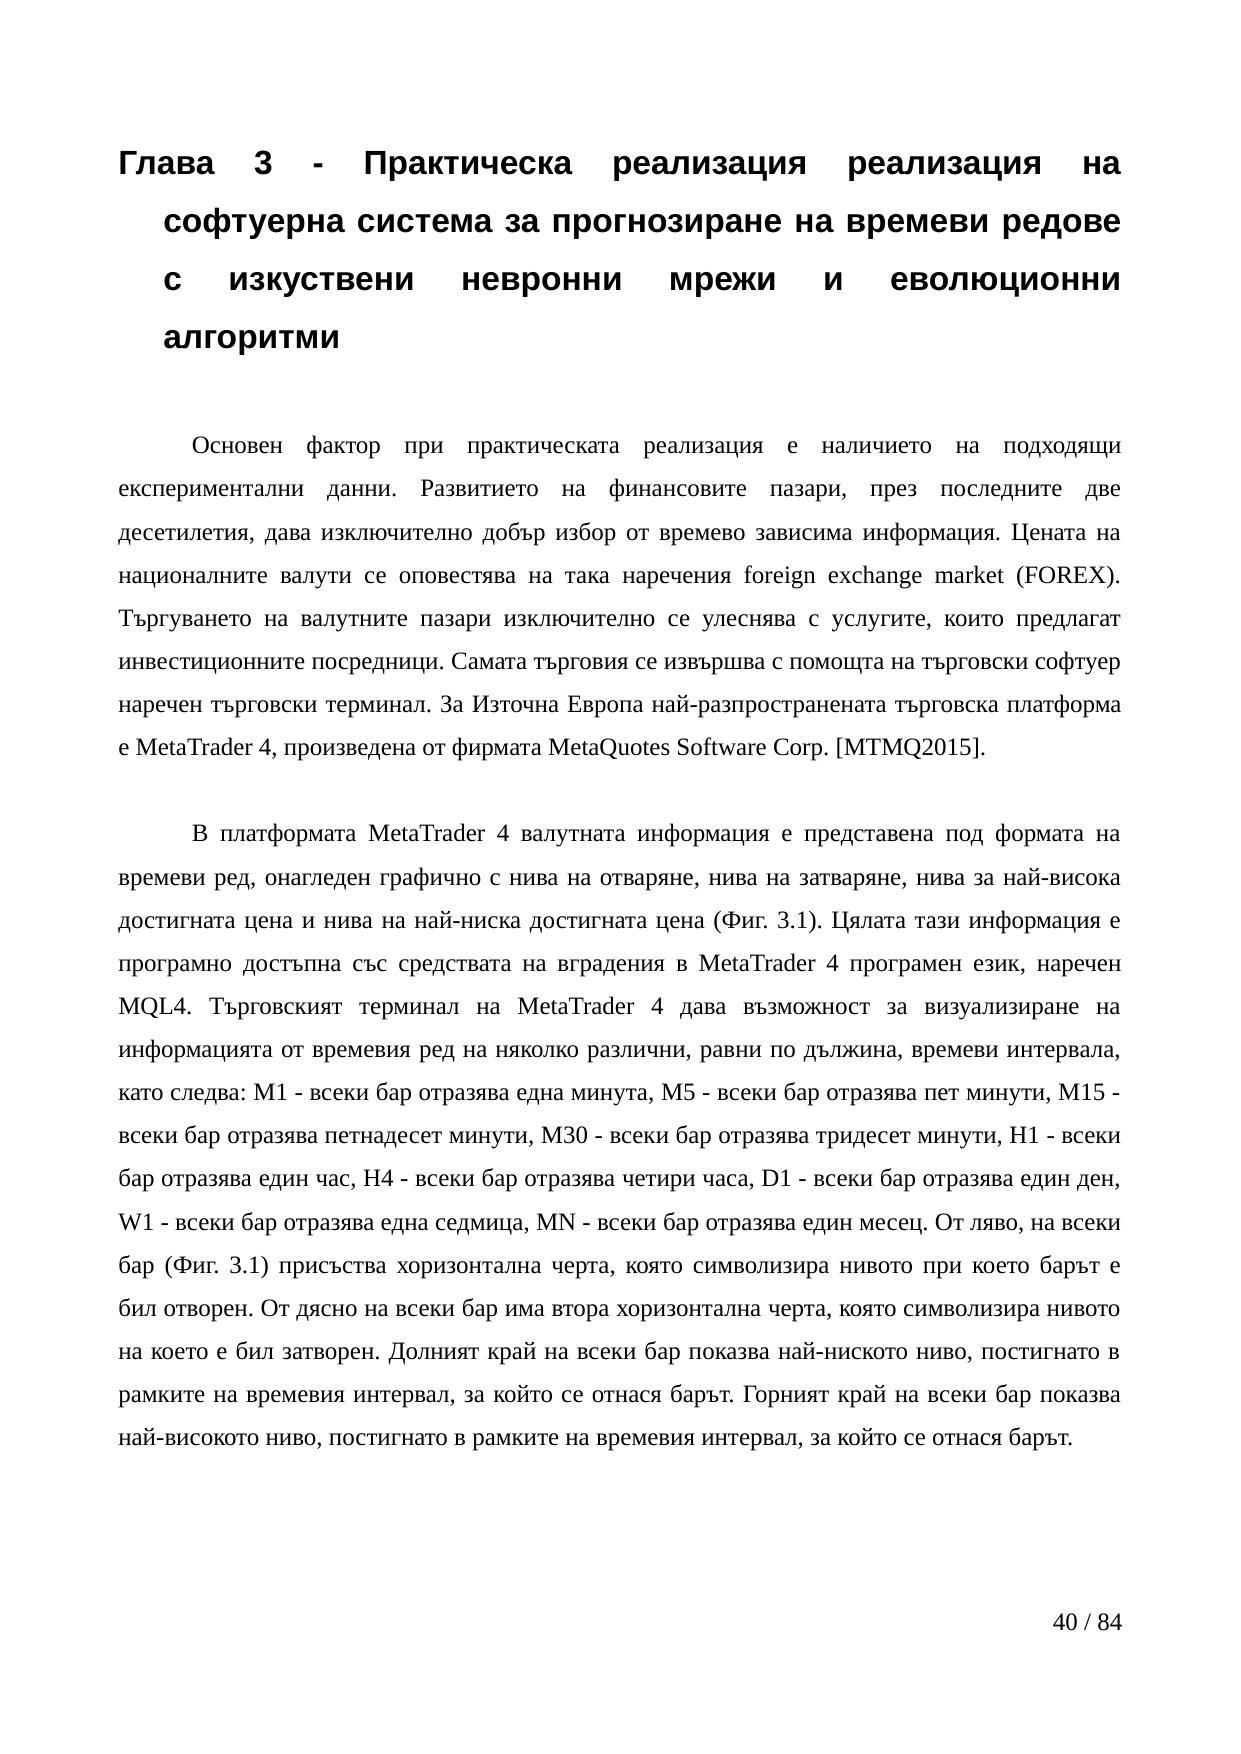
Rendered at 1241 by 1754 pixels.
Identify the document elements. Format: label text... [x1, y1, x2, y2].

subtitle Глава 3 - Практическа реализация реализация на софтуерна система за прогнозиране на времеви редове с изкуствени невронни мрежи и еволюционни алгоритми [118, 143, 1122, 356]
text В платформата MetaTrader 4 валутната информация е представена под формата на времеви ред, онагледен графично с нива на отваряне, нива на затваряне, нива за най-висока достигната цена и нива на най-ниска достигната цена (Фиг. 3.1). Цялата тази информация е програмно достъпна със средствата на вградения в MetaTrader 4 програмен език, наречен MQL4. Търговският терминал на MetaTrader 4 дава възможност за визуализиране на информацията от времевия ред на няколко различни, равни по дължина, времеви интервала, като следва: M1 - всеки бар отразява една минута, М5 - всеки бар отразява пет минути, М15 - всеки бар отразява петнадесет минути, М30 - всеки бар отразява тридесет минути, H1 - всеки бар отразява един час, H4 - всеки бар отразява четири часа, D1 - всеки бар отразява един ден, W1 - всеки бар отразява една седмица, MN - всеки бар отразява един месец. От ляво, на всеки бар (Фиг. 3.1) присъства хоризонтална черта, която символизира нивото при което барът е бил отворен. От дясно на всеки бар има втора хоризонтална черта, която символизира нивото на което е бил затворен. Долният край на всеки бар показва най-ниското ниво, постигнато в рамките на времевия интервал, за който се отнася барът. Горният край на всеки бар показва най-високото ниво, постигнато в рамките на времевия интервал, за който се отнася барът. [118, 818, 1122, 1451]
text Основен фактор при практическата реализация е наличието на подходящи експериментални данни. Развитието на финансовите пазари, през последните две десетилетия, дава изключително добър избор от времево зависима информация. Цената на националните валути се оповестява на така наречения foreign exchange market (FOREX). Търгуването на валутните пазари изключително се улеснява с услугите, които предлагат инвестиционните посредници. Самата търговия се извършва с помощта на търговски софтуер наречен търговски терминал. За Източна Европа най-разпространената търговска платформа е MetaTrader 4, произведена от фирмата MetaQuotes Software Corp. [MTMQ2015]. [118, 430, 1122, 761]
